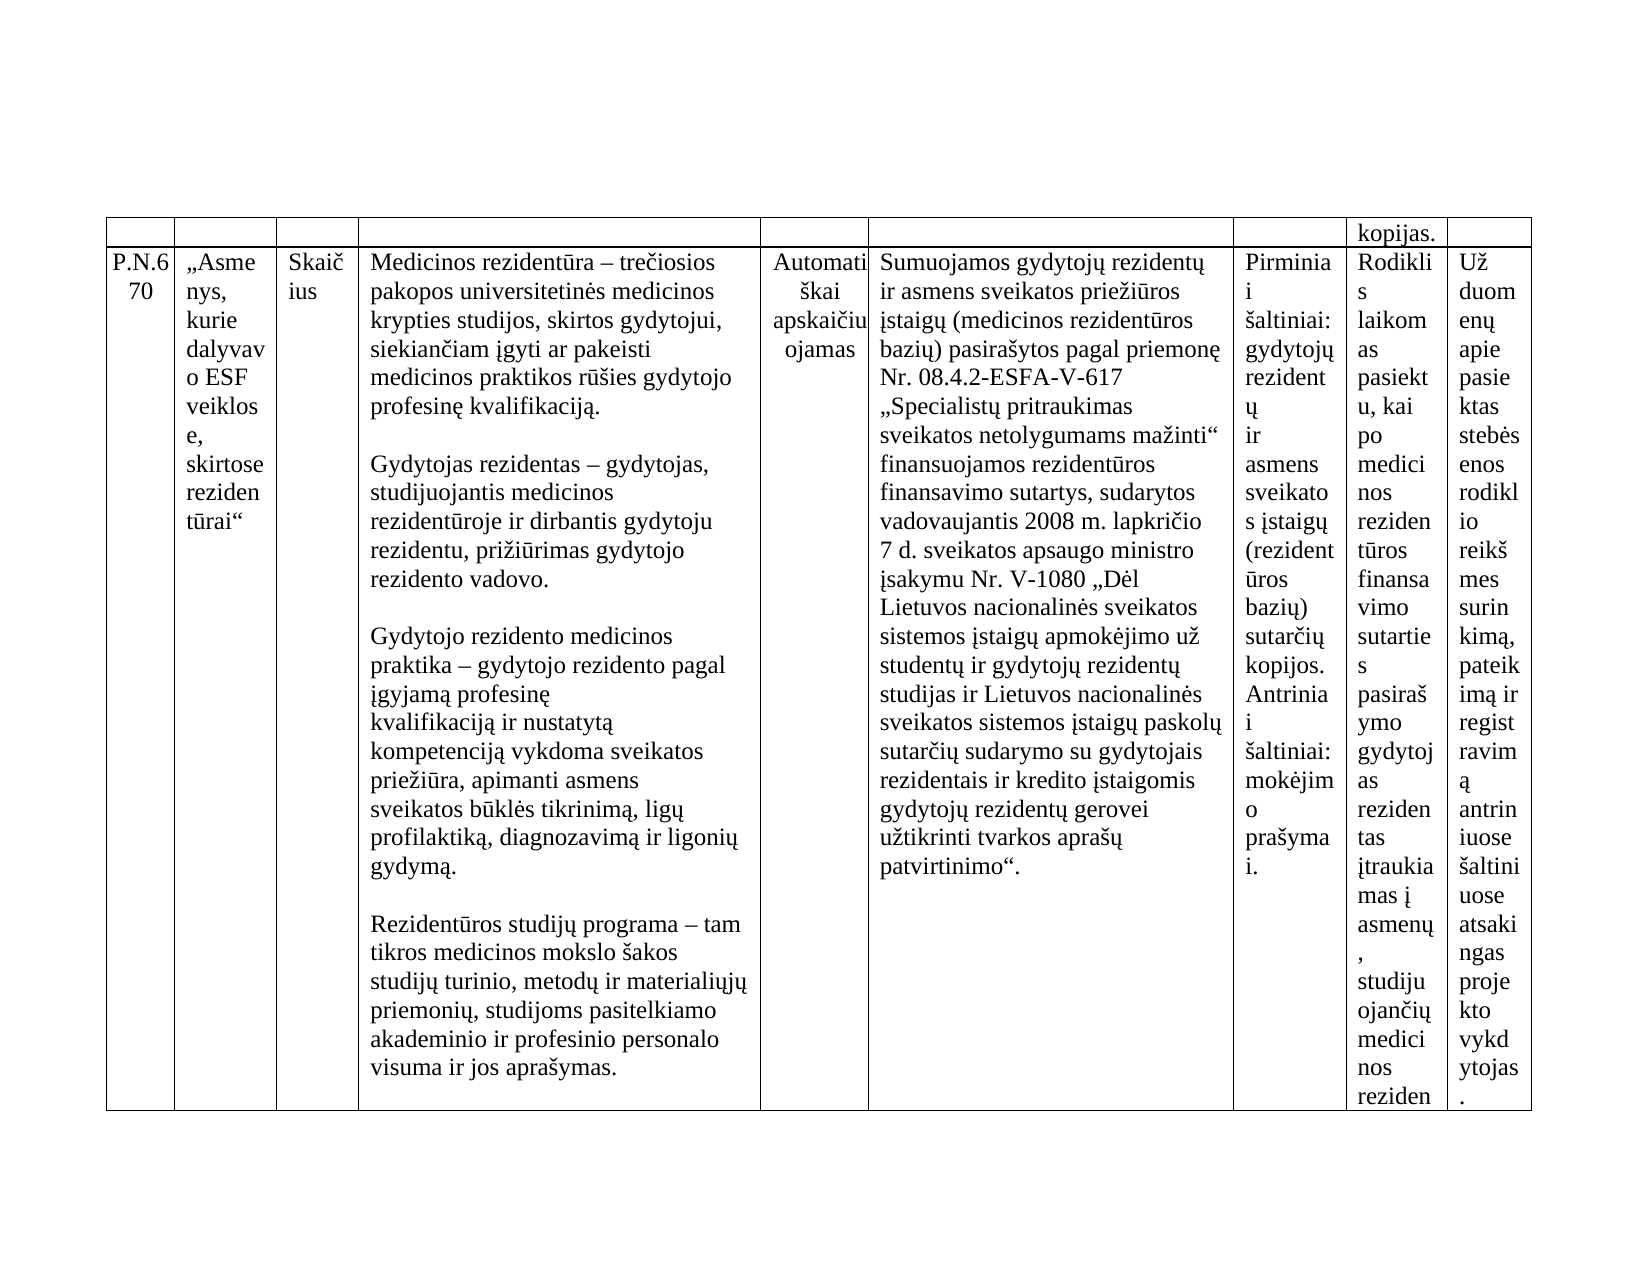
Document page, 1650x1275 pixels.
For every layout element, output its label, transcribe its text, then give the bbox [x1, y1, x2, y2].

table_cell Skaičius [277, 248, 358, 1110]
table_cell [869, 218, 1233, 246]
table_cell Medicinos rezidentūra – trečiosios pakopos universitetinės medicinos krypties studijos, skirtos gydytojui, siekiančiam įgyti ar pakeisti medicinos praktikos rūšies gydytojo profesinę kvalifikaciją. Gydytojas rezidentas – gydytojas, studijuojantis medicinos rezidentūroje ir dirbantis gydytoju rezidentu, prižiūrimas gydytojo rezidento vadovo. Gydytojo rezidento medicinos praktika – gydytojo rezidento pagal įgyjamą profesinę kvalifikaciją ir nustatytą kompetenciją vykdoma sveikatos priežiūra, apimanti asmens sveikatos būklės tikrinimą, ligų profilaktiką, diagnozavimą ir ligonių gydymą. Rezidentūros studijų programa – tam tikros medicinos mokslo šakos studijų turinio, metodų ir materialiųjų priemonių, studijoms pasitelkiamo akademinio ir profesinio personalo visuma ir jos aprašymas. [359, 248, 760, 1110]
table_cell [107, 218, 174, 246]
table_cell „Asmenys, kurie dalyvavo ESF veiklose, skirtose rezidentūrai“ [175, 248, 276, 1110]
table_cell [277, 218, 358, 246]
table_cell kopijas. [1347, 218, 1447, 246]
table_cell Pirminiai šaltiniai: gydytojų rezidentų ir asmens sveikatos įstaigų (rezidentūros bazių) sutarčių kopijos. Antriniai šaltiniai: mokėjimo prašymai. [1234, 248, 1346, 1110]
table_cell Už duomenų apie pasiektas stebėsenos rodiklio reikšmes surinkimą, pateikimą ir registravimą antriniuose šaltiniuose atsakingas projekto vykdytojas. [1448, 248, 1531, 1110]
table_cell Sumuojamos gydytojų rezidentų ir asmens sveikatos priežiūros įstaigų (medicinos rezidentūros bazių) pasirašytos pagal priemonę Nr. 08.4.2-ESFA-V-617 „Specialistų pritraukimas sveikatos netolygumams mažinti“ finansuojamos rezidentūros finansavimo sutartys, sudarytos vadovaujantis 2008 m. lapkričio 7 d. sveikatos apsaugo ministro įsakymu Nr. V-1080 „Dėl Lietuvos nacionalinės sveikatos sistemos įstaigų apmokėjimo už studentų ir gydytojų rezidentų studijas ir Lietuvos nacionalinės sveikatos sistemos įstaigų paskolų sutarčių sudarymo su gydytojais rezidentais ir kredito įstaigomis gydytojų rezidentų gerovei užtikrinti tvarkos aprašų patvirtinimo“. [869, 248, 1233, 1110]
table_cell Rodiklis laikomas pasiektu, kai po medicinos rezidentūros finansavimo sutarties pasirašymo gydytojas rezidentas įtraukiamas į asmenų, studijuojančių medicinos reziden [1347, 248, 1447, 1110]
table_cell P.N.670 [107, 248, 174, 1110]
table_cell [761, 218, 868, 246]
table_cell [1234, 218, 1346, 246]
table_cell [175, 218, 276, 246]
table_cell Automatiškai apskaičiuojamas [761, 248, 868, 1110]
